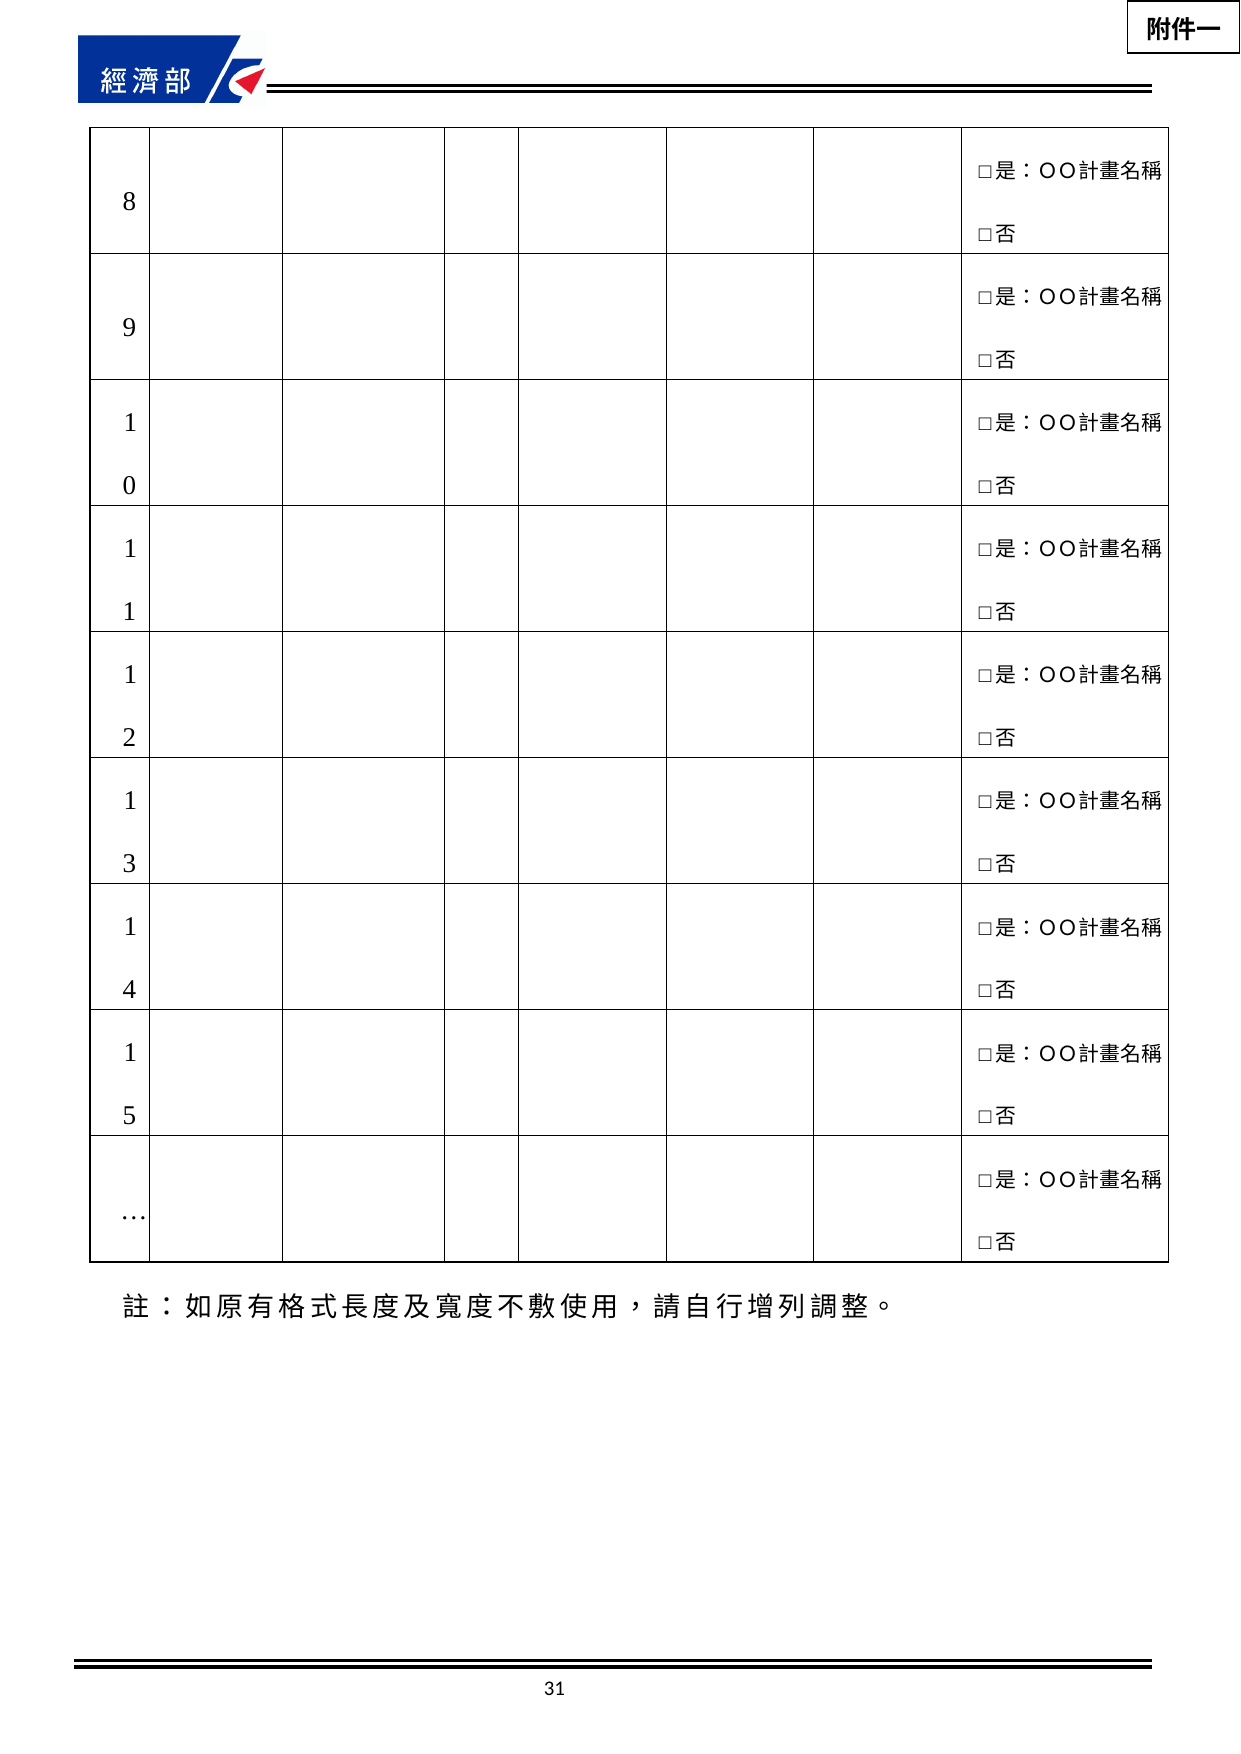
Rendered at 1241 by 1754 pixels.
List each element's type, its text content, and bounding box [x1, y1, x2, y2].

table_cell [667, 632, 813, 757]
table_cell 10 [91, 380, 149, 505]
table_cell □是：ＯＯ計畫名稱 □否 [962, 884, 1168, 1009]
table_cell □是：ＯＯ計畫名稱 □否 [962, 506, 1168, 631]
table_cell [445, 128, 518, 253]
table_cell [814, 884, 961, 1009]
table_cell 12 [91, 632, 149, 757]
table_cell [519, 1010, 666, 1135]
table_cell □是：ＯＯ計畫名稱 □否 [962, 758, 1168, 883]
table_cell [283, 380, 444, 505]
table_cell [445, 1010, 518, 1135]
table_cell [445, 632, 518, 757]
table_cell [150, 884, 282, 1009]
table_cell [667, 1136, 813, 1261]
table_cell [814, 380, 961, 505]
table_cell [150, 632, 282, 757]
table_cell 8 [91, 128, 149, 253]
table_cell [814, 632, 961, 757]
table_cell [283, 1010, 444, 1135]
table_cell □是：ＯＯ計畫名稱 □否 [962, 254, 1168, 379]
table_cell [445, 380, 518, 505]
table_cell [667, 254, 813, 379]
table_cell [519, 380, 666, 505]
table_cell [283, 506, 444, 631]
table_cell □是：ＯＯ計畫名稱 □否 [962, 1136, 1168, 1261]
table_cell [445, 254, 518, 379]
table_cell [150, 1010, 282, 1135]
table_cell [814, 1136, 961, 1261]
table_cell [445, 1136, 518, 1261]
table_cell [667, 1010, 813, 1135]
table_cell [519, 254, 666, 379]
table_cell … [91, 1136, 149, 1261]
table_cell [814, 128, 961, 253]
table_cell 14 [91, 884, 149, 1009]
table_cell [814, 758, 961, 883]
table_cell [667, 758, 813, 883]
table_cell [283, 1136, 444, 1261]
table_cell [150, 758, 282, 883]
table_cell □是：ＯＯ計畫名稱 □否 [962, 632, 1168, 757]
table_cell [150, 380, 282, 505]
table_cell 11 [91, 506, 149, 631]
table_cell [445, 758, 518, 883]
table_cell [150, 254, 282, 379]
table_cell [667, 380, 813, 505]
table_cell [283, 254, 444, 379]
table_cell [667, 884, 813, 1009]
table_cell [445, 884, 518, 1009]
table_cell [519, 506, 666, 631]
table_cell [519, 758, 666, 883]
text 註：如原有格式長度及寬度不敷使用，請自行增列調整。 [120, 1263, 1120, 1325]
table_cell [814, 254, 961, 379]
table_cell 9 [91, 254, 149, 379]
table_cell [150, 1136, 282, 1261]
table_cell [519, 1136, 666, 1261]
table_cell □是：ＯＯ計畫名稱 □否 [962, 380, 1168, 505]
table_cell [667, 128, 813, 253]
table_cell 15 [91, 1010, 149, 1135]
table_cell [519, 128, 666, 253]
table_cell [519, 884, 666, 1009]
table_cell □是：ＯＯ計畫名稱 □否 [962, 1010, 1168, 1135]
table_cell [667, 506, 813, 631]
table_cell [814, 1010, 961, 1135]
table_cell [283, 758, 444, 883]
table_cell [283, 632, 444, 757]
table_cell 13 [91, 758, 149, 883]
table_cell [150, 506, 282, 631]
table_cell [814, 506, 961, 631]
table_cell [445, 506, 518, 631]
table_cell [519, 632, 666, 757]
table_cell [283, 884, 444, 1009]
table_cell [283, 128, 444, 253]
table_cell [150, 128, 282, 253]
table_cell □是：ＯＯ計畫名稱 □否 [962, 128, 1168, 253]
